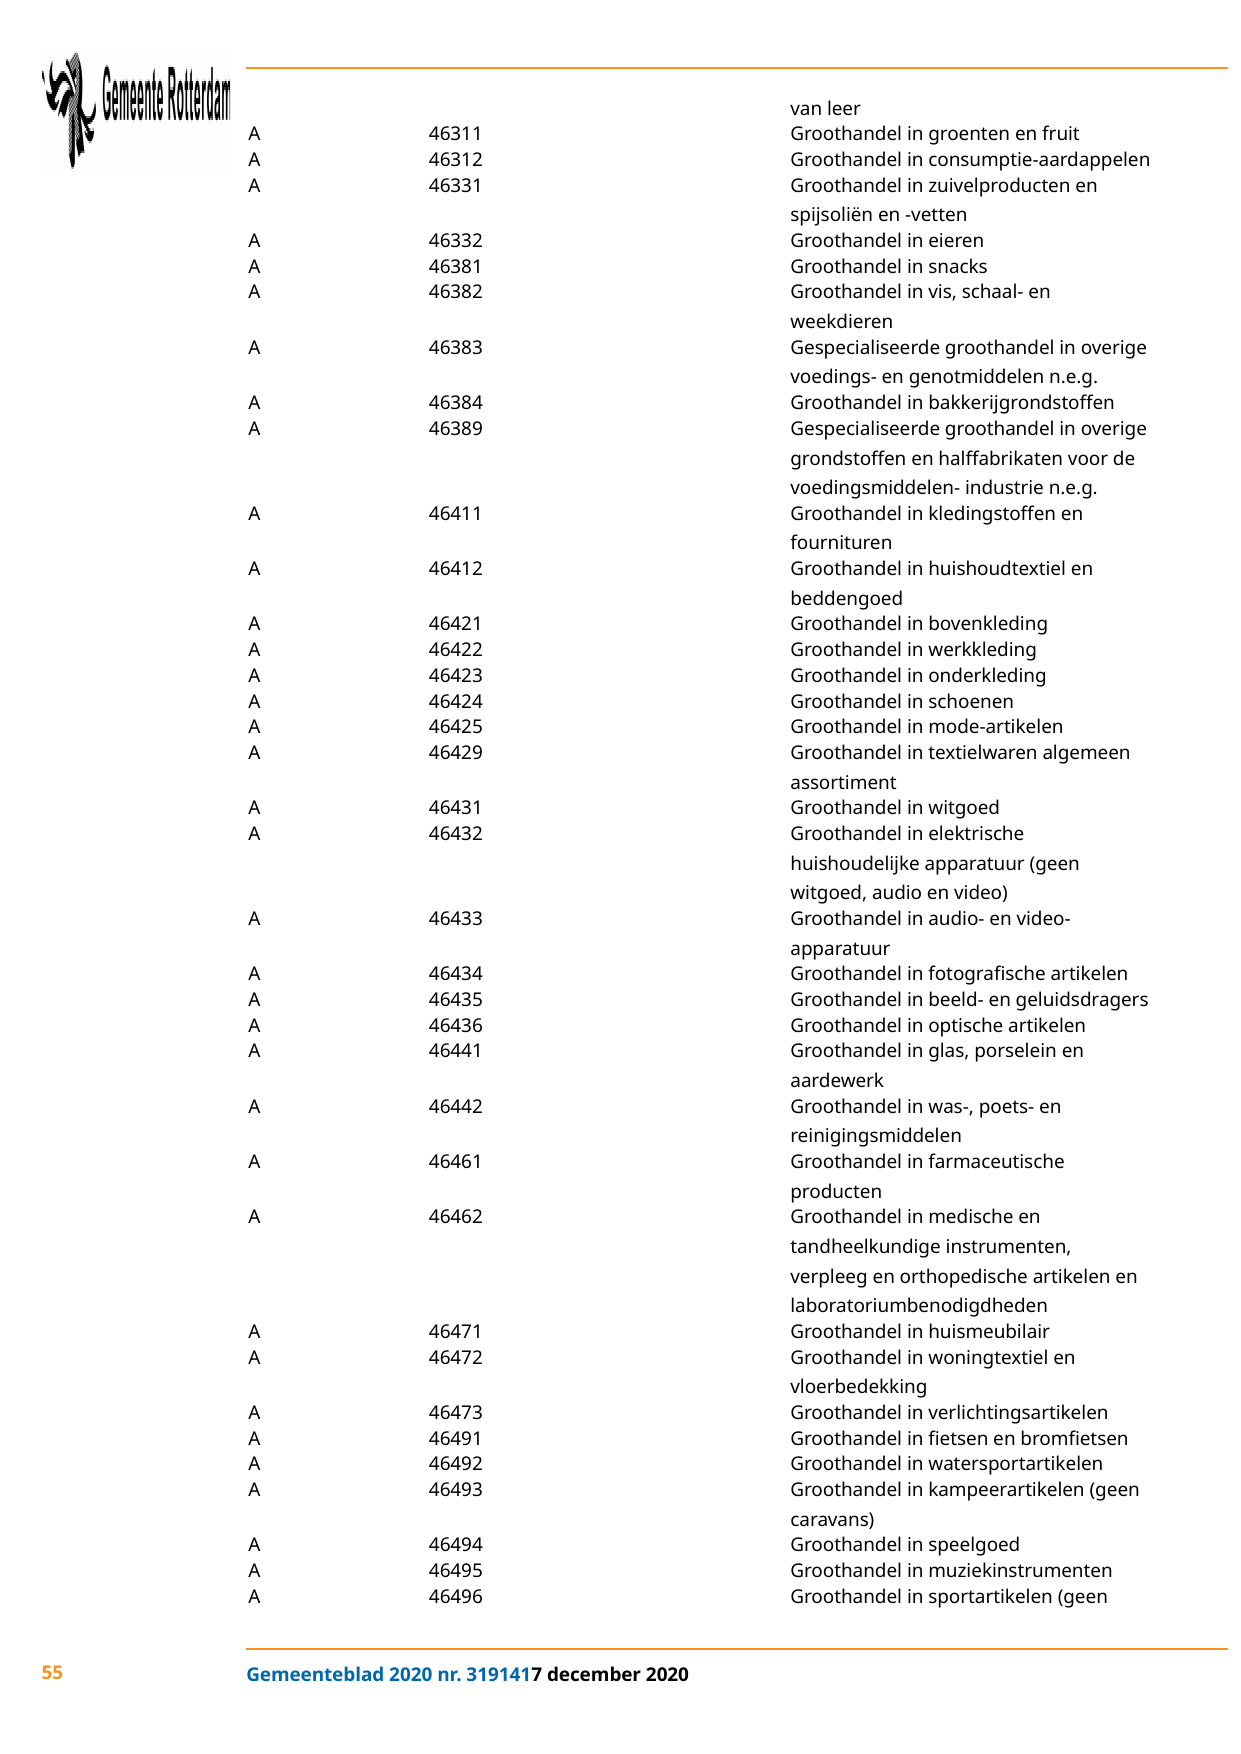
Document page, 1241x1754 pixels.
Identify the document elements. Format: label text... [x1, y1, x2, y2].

table_cell [429, 95, 790, 121]
table_cell 46432 [429, 820, 790, 905]
table_cell Groothandel in medische en tandheelkundige instrumenten, verpleeg en orthopedische artikelen en laboratoriumbenodigdheden [790, 1204, 1152, 1318]
table_cell A [248, 415, 429, 500]
table_cell A [248, 1344, 429, 1399]
table_cell Gespecialiseerde groothandel in overige grondstoffen en halffabrikaten voor de voedingsmiddelen- industrie n.e.g. [790, 415, 1152, 500]
table_cell A [248, 227, 429, 253]
table_cell 46411 [429, 500, 790, 555]
table_cell Groothandel in optische artikelen [790, 1012, 1152, 1038]
table_cell 46472 [429, 1344, 790, 1399]
table_cell A [248, 795, 429, 820]
table_cell A [248, 1012, 429, 1038]
table_cell Groothandel in onderkleding [790, 662, 1152, 688]
table_cell 46492 [429, 1451, 790, 1476]
table_cell Groothandel in snacks [790, 253, 1152, 279]
table_cell Groothandel in textielwaren algemeen assortiment [790, 739, 1152, 794]
table_cell 46425 [429, 714, 790, 739]
table_cell A [248, 1476, 429, 1532]
table_cell A [248, 662, 429, 688]
table_cell van leer [790, 95, 1152, 121]
table_cell Groothandel in schoenen [790, 688, 1152, 713]
table_cell 46384 [429, 389, 790, 415]
table_cell 46491 [429, 1425, 790, 1451]
table_cell A [248, 334, 429, 389]
table_cell A [248, 636, 429, 662]
table_cell Groothandel in consumptie-aardappelen [790, 146, 1152, 172]
table_cell A [248, 611, 429, 636]
table_cell A [248, 279, 429, 334]
table_cell Groothandel in zuivelproducten en spijsoliën en -vetten [790, 172, 1152, 227]
table_cell A [248, 1093, 429, 1148]
table_cell 46433 [429, 905, 790, 961]
table_cell Groothandel in was-, poets- en reinigingsmiddelen [790, 1093, 1152, 1148]
table_cell Groothandel in glas, porselein en aardewerk [790, 1038, 1152, 1093]
table_cell 46495 [429, 1558, 790, 1583]
table_cell 46434 [429, 961, 790, 986]
table_cell 46423 [429, 662, 790, 688]
table_cell Groothandel in woningtextiel en vloerbedekking [790, 1344, 1152, 1399]
table_cell Groothandel in groenten en fruit [790, 121, 1152, 146]
table_cell 46462 [429, 1204, 790, 1318]
table_cell 46429 [429, 739, 790, 794]
table_cell Groothandel in eieren [790, 227, 1152, 253]
table_cell 46382 [429, 279, 790, 334]
table_cell 46424 [429, 688, 790, 713]
table_cell A [248, 389, 429, 415]
table_cell A [248, 1451, 429, 1476]
table_cell 46441 [429, 1038, 790, 1093]
table_cell Groothandel in verlichtingsartikelen [790, 1399, 1152, 1425]
table_cell 46436 [429, 1012, 790, 1038]
table_cell 46421 [429, 611, 790, 636]
table_cell Groothandel in sportartikelen (geen [790, 1583, 1152, 1609]
table_cell Groothandel in bakkerijgrondstoffen [790, 389, 1152, 415]
table_cell A [248, 986, 429, 1012]
table_cell A [248, 714, 429, 739]
table_cell 46311 [429, 121, 790, 146]
table_cell Groothandel in beeld- en geluidsdragers [790, 986, 1152, 1012]
table_cell A [248, 555, 429, 611]
table_cell 46496 [429, 1583, 790, 1609]
table_cell Groothandel in speelgoed [790, 1532, 1152, 1557]
table_cell A [248, 688, 429, 713]
table_cell 46435 [429, 986, 790, 1012]
table_cell 46332 [429, 227, 790, 253]
table_cell 46431 [429, 795, 790, 820]
table_cell A [248, 961, 429, 986]
table_cell Groothandel in audio- en video-apparatuur [790, 905, 1152, 961]
table_cell 46381 [429, 253, 790, 279]
table_cell Groothandel in witgoed [790, 795, 1152, 820]
table_cell Groothandel in watersportartikelen [790, 1451, 1152, 1476]
table_cell Groothandel in mode-artikelen [790, 714, 1152, 739]
table_cell 46331 [429, 172, 790, 227]
table_cell A [248, 905, 429, 961]
table_cell Groothandel in huismeubilair [790, 1318, 1152, 1344]
table_cell A [248, 1583, 429, 1609]
table_cell 46494 [429, 1532, 790, 1557]
table_cell 46312 [429, 146, 790, 172]
table_cell Groothandel in werkkleding [790, 636, 1152, 662]
table_cell 46442 [429, 1093, 790, 1148]
table_cell A [248, 1038, 429, 1093]
table_cell Groothandel in muziekinstrumenten [790, 1558, 1152, 1583]
table_cell [248, 95, 429, 121]
picture [41, 47, 231, 172]
table_cell A [248, 739, 429, 794]
table_cell 46412 [429, 555, 790, 611]
table_cell Groothandel in elektrische huishoudelijke apparatuur (geen witgoed, audio en video) [790, 820, 1152, 905]
table_cell A [248, 1532, 429, 1557]
table_cell A [248, 172, 429, 227]
table_cell A [248, 1204, 429, 1318]
table_cell Gespecialiseerde groothandel in overige voedings- en genotmiddelen n.e.g. [790, 334, 1152, 389]
table_cell Groothandel in kledingstoffen en fournituren [790, 500, 1152, 555]
table_cell A [248, 146, 429, 172]
table_cell Groothandel in kampeerartikelen (geen caravans) [790, 1476, 1152, 1532]
table_cell A [248, 1148, 429, 1204]
table_cell 46383 [429, 334, 790, 389]
table_cell Groothandel in vis, schaal- en weekdieren [790, 279, 1152, 334]
table_cell A [248, 1399, 429, 1425]
table_cell A [248, 1558, 429, 1583]
table_cell A [248, 253, 429, 279]
table_cell Groothandel in fotografische artikelen [790, 961, 1152, 986]
table_cell 46422 [429, 636, 790, 662]
table_cell Groothandel in fietsen en bromfietsen [790, 1425, 1152, 1451]
table_cell A [248, 1318, 429, 1344]
table_cell A [248, 1425, 429, 1451]
table_cell 46493 [429, 1476, 790, 1532]
table_cell Groothandel in huishoudtextiel en beddengoed [790, 555, 1152, 611]
table_cell A [248, 500, 429, 555]
table_cell 46473 [429, 1399, 790, 1425]
table_cell Groothandel in farmaceutische producten [790, 1148, 1152, 1204]
table_cell 46471 [429, 1318, 790, 1344]
table_cell 46461 [429, 1148, 790, 1204]
table_cell 46389 [429, 415, 790, 500]
table_cell A [248, 121, 429, 146]
table_cell A [248, 820, 429, 905]
table_cell Groothandel in bovenkleding [790, 611, 1152, 636]
